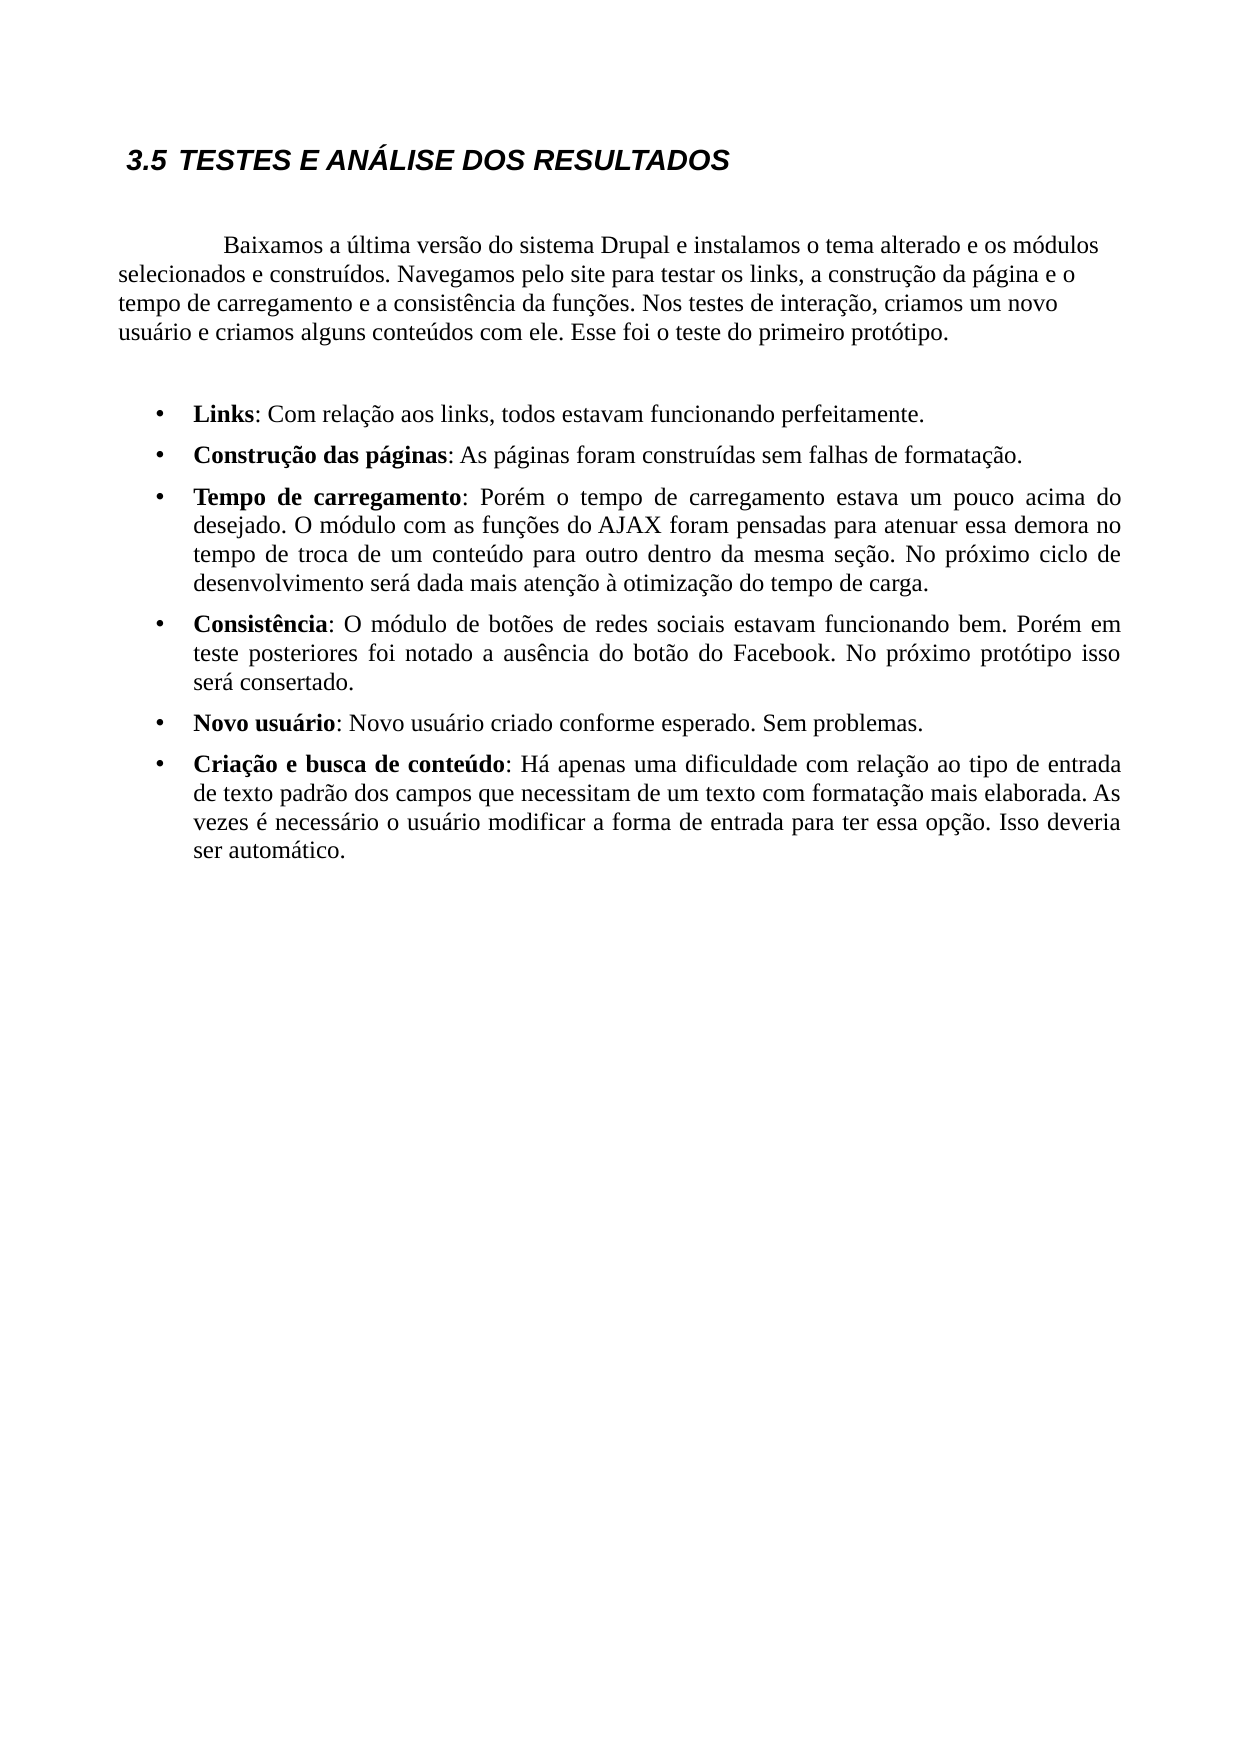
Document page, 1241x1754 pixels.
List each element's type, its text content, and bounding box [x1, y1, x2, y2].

list Consistência: O módulo de botões de redes sociais estavam funcionando bem. Porém em teste posteriores foi notado a ausência do botão do Facebook. No próximo protótipo isso será consertado. [156, 609, 1122, 695]
list Novo usuário: Novo usuário criado conforme esperado. Sem problemas. [156, 708, 1122, 737]
list Construção das páginas: As páginas foram construídas sem falhas de formatação. [156, 440, 1122, 469]
list Links: Com relação aos links, todos estavam funcionando perfeitamente. [156, 399, 1122, 428]
text Baixamos a última versão do sistema Drupal e instalamos o tema alterado e os módulos selecionados e construídos. Navegamos pelo site para testar os links, a construção da página e o tempo de carregamento e a consistência da funções. Nos testes de interação, criamos um novo usuário e criamos alguns conteúdos com ele. Esse foi o teste do primeiro protótipo. [118, 230, 1122, 345]
list Tempo de carregamento: Porém o tempo de carregamento estava um pouco acima do desejado. O módulo com as funções do AJAX foram pensadas para atenuar essa demora no tempo de troca de um conteúdo para outro dentro da mesma seção. No próximo ciclo de desenvolvimento será dada mais atenção à otimização do tempo de carga. [156, 482, 1122, 597]
list Criação e busca de conteúdo: Há apenas uma dificuldade com relação ao tipo de entrada de texto padrão dos campos que necessitam de um texto com formatação mais elaborada. As vezes é necessário o usuário modificar a forma de entrada para ter essa opção. Isso deveria ser automático. [156, 749, 1122, 864]
subtitle TESTES E ANÁLISE DOS RESULTADOS [118, 143, 1122, 177]
